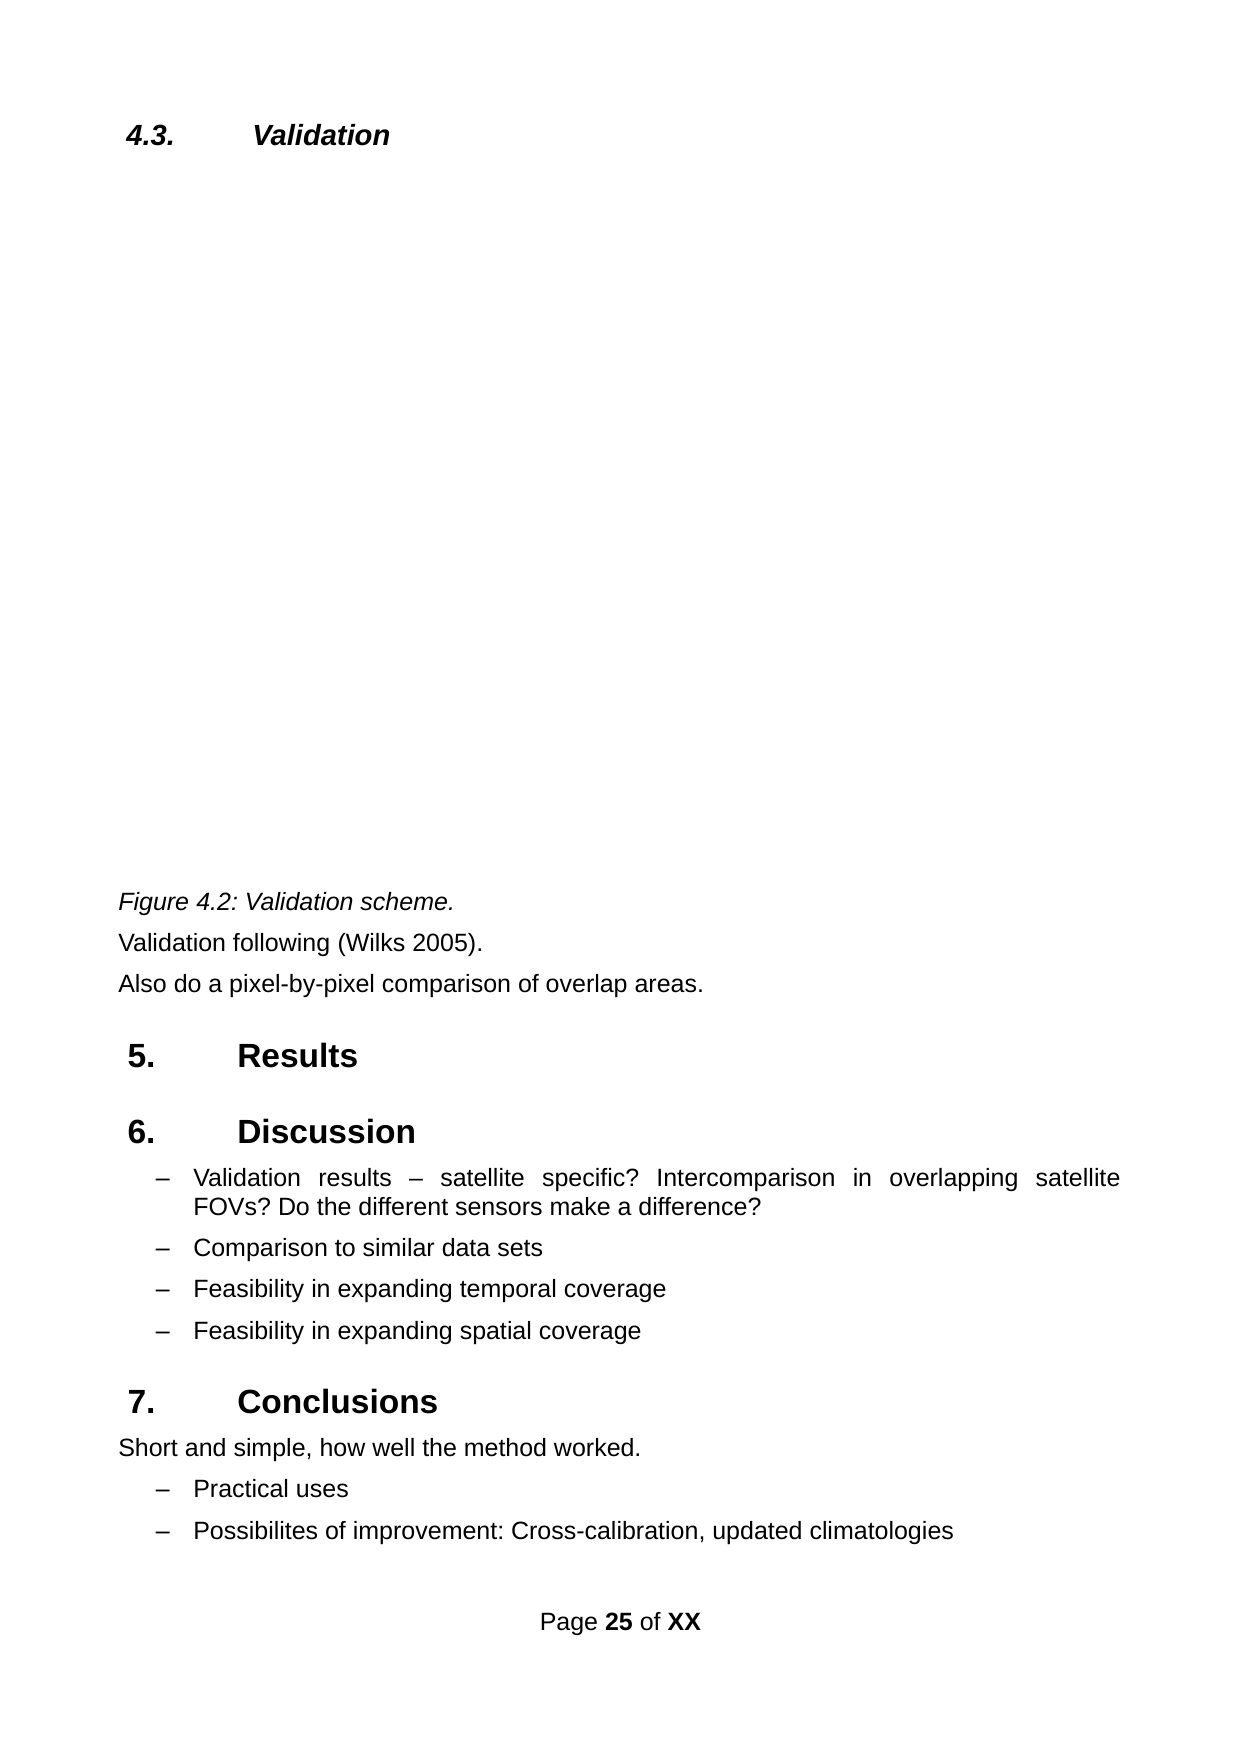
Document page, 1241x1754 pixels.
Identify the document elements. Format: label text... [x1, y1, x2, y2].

text Validation following (Wilks 2005). [118, 928, 1122, 957]
text Short and simple, how well the method worked. [118, 1433, 1122, 1462]
subtitle Discussion [118, 1112, 1122, 1150]
text Also do a pixel-by-pixel comparison of overlap areas. [118, 969, 1122, 998]
subtitle Validation [118, 118, 1122, 152]
list Validation results – satellite specific? Intercomparison in overlapping satellite FOVs? Do the different sensors make a difference? [156, 1163, 1122, 1220]
list Practical uses [156, 1474, 1122, 1503]
list Possibilites of improvement: Cross-calibration, updated climatologies [156, 1516, 1122, 1544]
subtitle Results [118, 1036, 1122, 1074]
text Figure 4.2: Validation scheme. [118, 177, 1122, 916]
list Comparison to similar data sets [156, 1233, 1122, 1262]
list Feasibility in expanding spatial coverage [156, 1316, 1122, 1344]
list Feasibility in expanding temporal coverage [156, 1274, 1122, 1303]
subtitle Conclusions [118, 1382, 1122, 1421]
